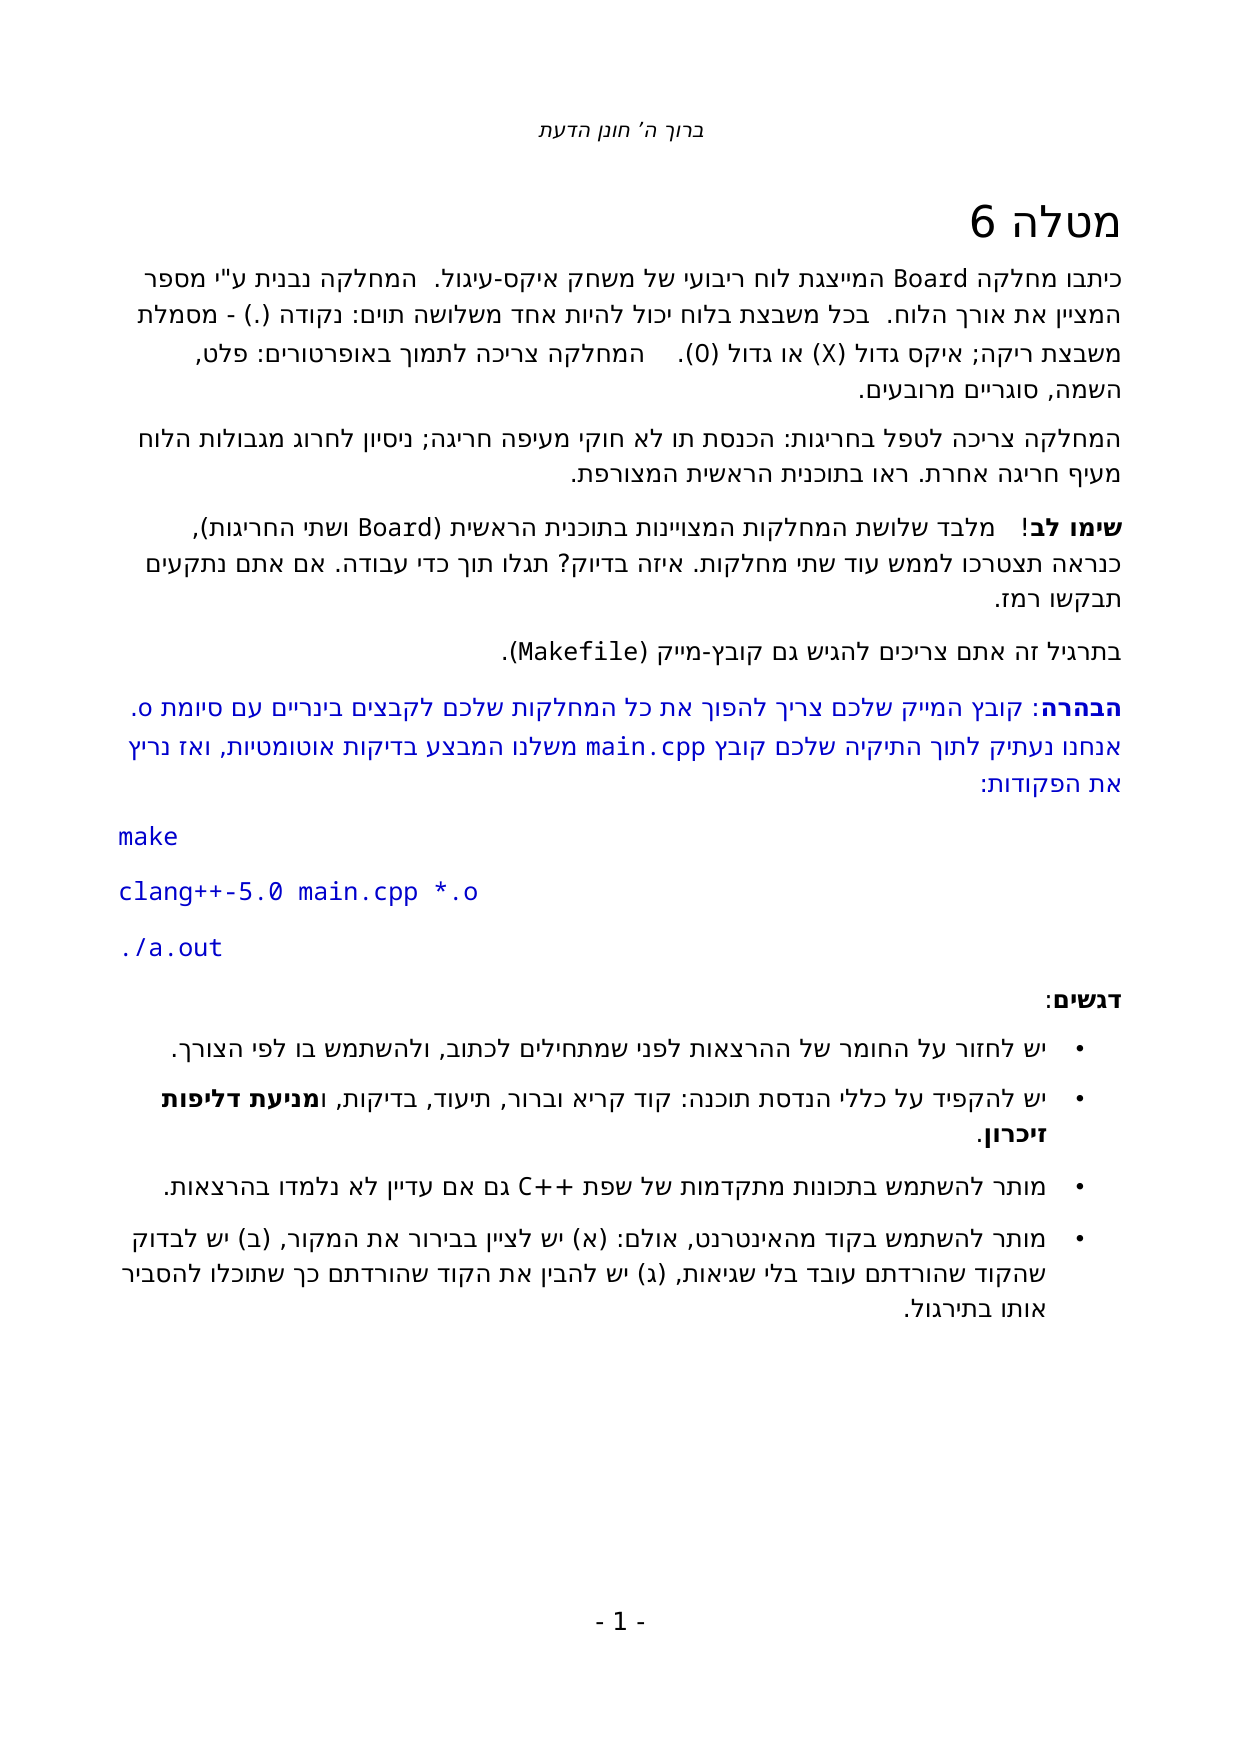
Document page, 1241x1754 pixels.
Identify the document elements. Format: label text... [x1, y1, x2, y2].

list מותר להשתמש בקוד מהאינטרנט, אולם: (א) יש לציין בבירור את המקור, (ב) יש לבדוק שהקוד שהורדתם עובד בלי שגיאות, (ג) יש להבין את הקוד שהורדתם כך שתוכלו להסביר אותו בתירגול. [118, 1224, 1084, 1323]
text שימו לב! מלבד שלושת המחלקות המצויינות בתוכנית הראשית (Board ושתי החריגות), כנראה תצטרכו לממש עוד שתי מחלקות. איזה בדיוק? תגלו תוך כדי עבודה. אם אתם נתקעים תבקשו רמז. [118, 509, 1122, 613]
text הבהרה: קובץ המייק שלכם צריך להפוך את כל המחלקות שלכם לקבצים בינריים עם סיומת o. אנחנו נעתיק לתוך התיקיה שלכם קובץ main.cpp משלנו המבצע בדיקות אוטומטיות, ואז נריץ את הפקודות: [118, 689, 1122, 798]
list יש לחזור על החומר של ההרצאות לפני שמתחילים לכתוב, ולהשתמש בו לפי הצורך. [118, 1034, 1084, 1063]
subtitle מטלה 6 [118, 197, 1122, 248]
list מותר להשתמש בתכונות מתקדמות של שפת ++C גם אם עדיין לא נלמדו בהרצאות. [118, 1168, 1084, 1203]
text המחלקה צריכה לטפל בחריגות: הכנסת תו לא חוקי מעיפה חריגה; ניסיון לחרוג מגבולות הלוח מעיף חריגה אחרת. ראו בתוכנית הראשית המצורפת. [118, 425, 1122, 489]
text clang++-5.0 main.cpp *.o [118, 874, 1122, 908]
text כיתבו מחלקה Board המייצגת לוח ריבועי של משחק איקס-עיגול. המחלקה נבנית ע"י מספר המציין את אורך הלוח. בכל משבצת בלוח יכול להיות אחד משלושה תוים: נקודה (.) - מסמלת משבצת ריקה; איקס גדול (X) או גדול (O). המחלקה צריכה לתמוך באופרטורים: פלט, השמה, סוגריים מרובעים. [118, 260, 1122, 404]
text דגשים: [118, 985, 1122, 1014]
text בתרגיל זה אתם צריכים להגיש גם קובץ-מייק (Makefile). [118, 634, 1122, 668]
text ./a.out [118, 929, 1122, 963]
text make [118, 818, 1122, 853]
list יש להקפיד על כללי הנדסת תוכנה: קוד קריא וברור, תיעוד, בדיקות, ומניעת דליפות זיכרון. [118, 1084, 1084, 1148]
